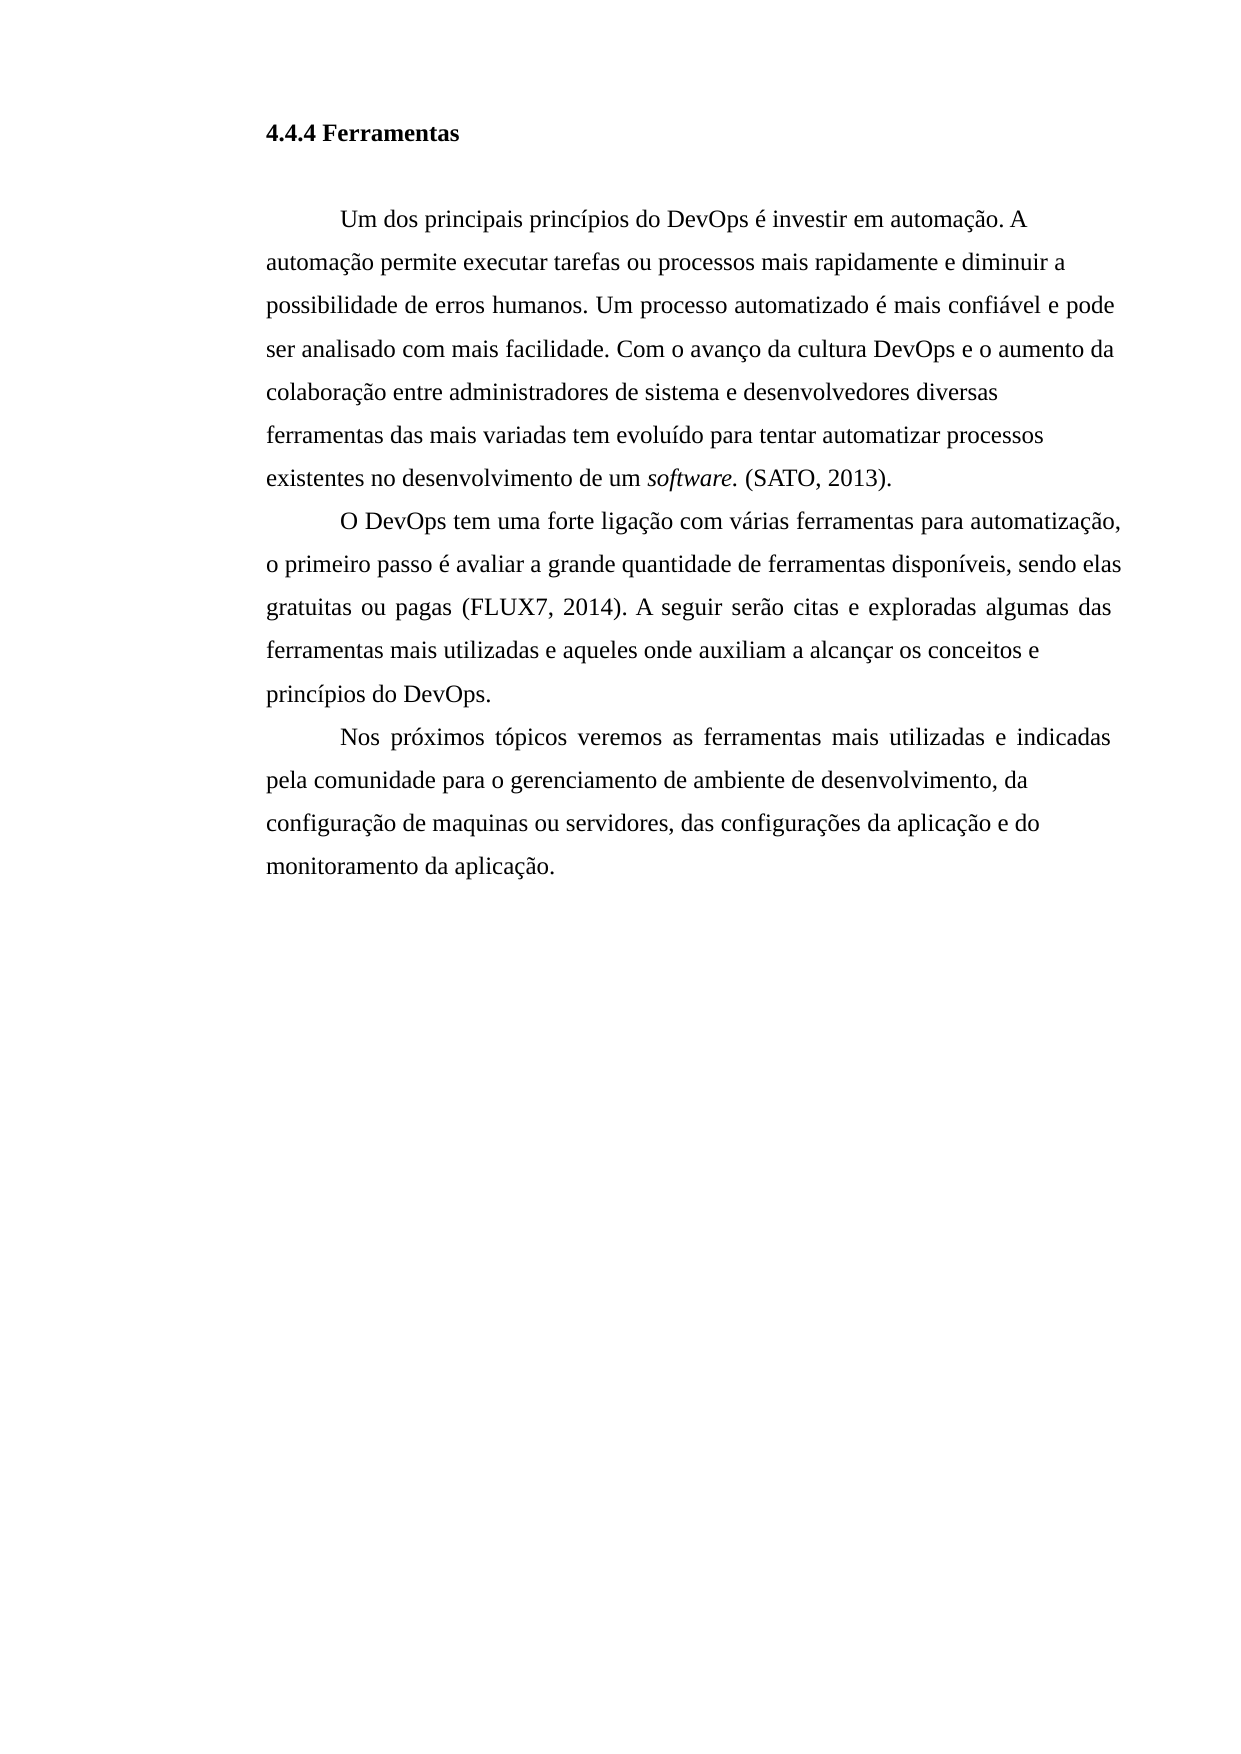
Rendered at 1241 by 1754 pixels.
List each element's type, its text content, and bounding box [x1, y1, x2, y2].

text 4.4.4 Ferramentas [44, 118, 1122, 147]
text O DevOps tem uma forte ligação com várias ferramentas para automatização, o primeiro passo é avaliar a grande quantidade de ferramentas disponíveis, sendo elas gratuitas ou pagas (FLUX7, 2014). A seguir serão citas e exploradas algumas das ferramentas mais utilizadas e aqueles onde auxiliam a alcançar os conceitos e princípios do DevOps. [118, 506, 1122, 707]
text Um dos principais princípios do DevOps é investir em automação. A automação permite executar tarefas ou processos mais rapidamente e diminuir a possibilidade de erros humanos. Um processo automatizado é mais confiável e pode ser analisado com mais facilidade. Com o avanço da cultura DevOps e o aumento da colaboração entre administradores de sistema e desenvolvedores diversas ferramentas das mais variadas tem evoluído para tentar automatizar processos existentes no desenvolvimento de um software. (SATO, 2013). [118, 204, 1122, 492]
text Nos próximos tópicos veremos as ferramentas mais utilizadas e indicadas pela comunidade para o gerenciamento de ambiente de desenvolvimento, da configuração de maquinas ou servidores, das configurações da aplicação e do monitoramento da aplicação. [118, 722, 1122, 880]
